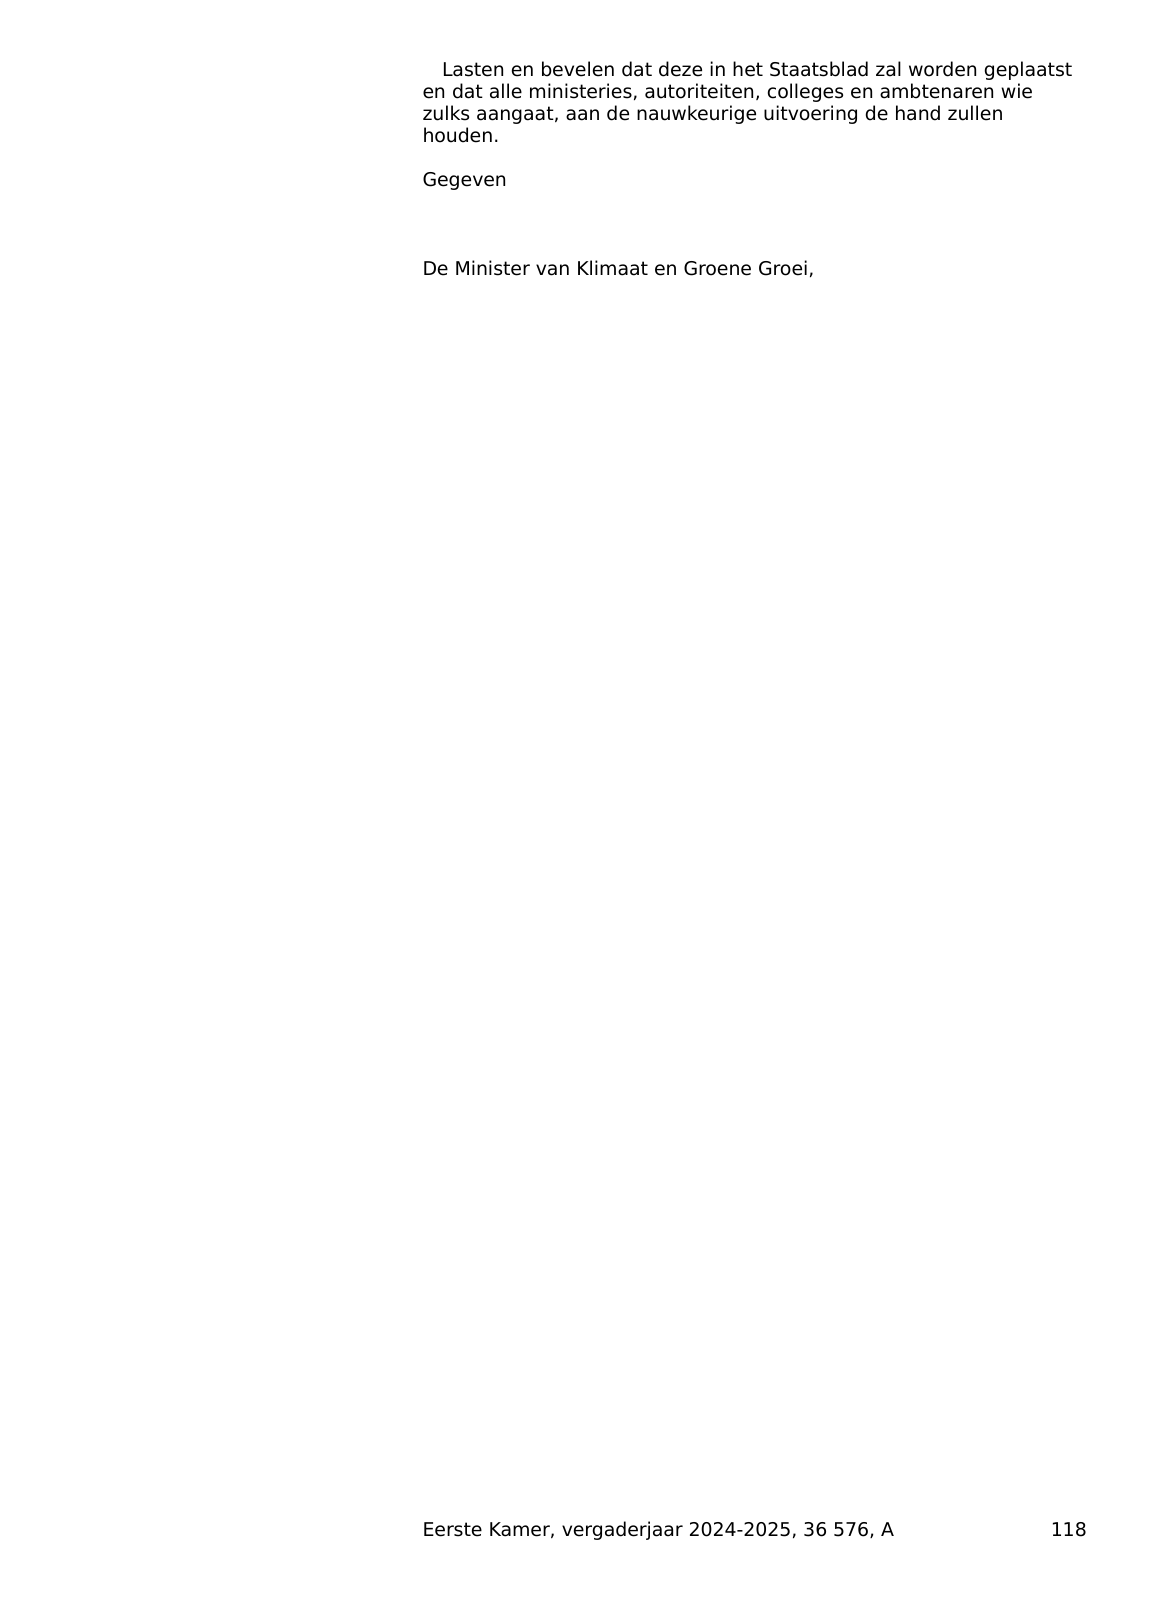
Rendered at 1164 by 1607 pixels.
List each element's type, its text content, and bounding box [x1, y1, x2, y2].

text Lasten en bevelen dat deze in het Staatsblad zal worden geplaatst en dat alle ministeries, autoriteiten, colleges en ambtenaren wie zulks aangaat, aan de nauwkeurige uitvoering de hand zullen houden. [422, 59, 1087, 147]
text De Minister van Klimaat en Groene Groei, [422, 258, 1087, 280]
text Gegeven [422, 169, 1087, 191]
